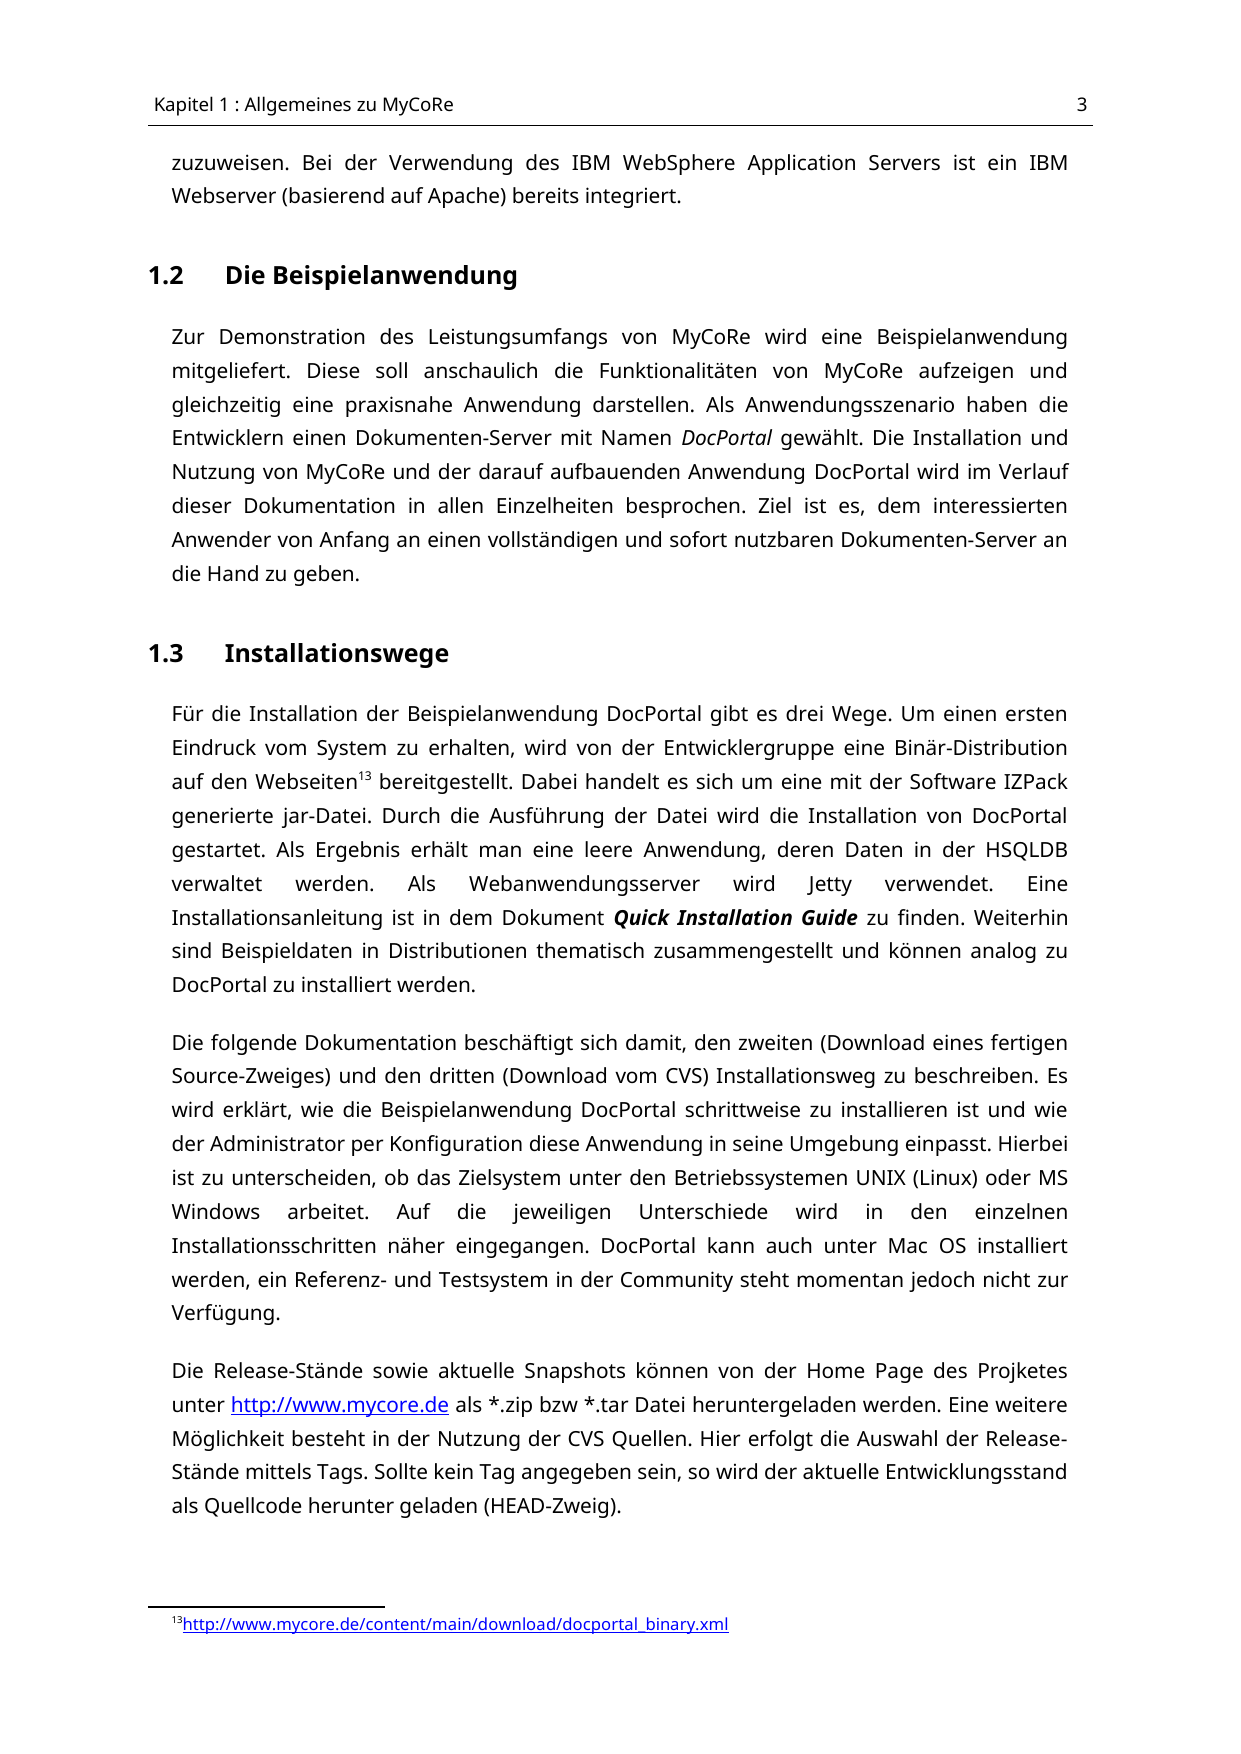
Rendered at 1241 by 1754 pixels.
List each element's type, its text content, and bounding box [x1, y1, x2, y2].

text Für die Installation der Beispielanwendung DocPortal gibt es drei Wege. Um einen ersten Eindruck vom System zu erhalten, wird von der Entwicklergruppe eine Binär-Distribution auf den Webseiten bereitgestellt. Dabei handelt es sich um eine mit der Software IZPack generierte jar-Datei. Durch die Ausführung der Datei wird die Installation von DocPortal gestartet. Als Ergebnis erhält man eine leere Anwendung, deren Daten in der HSQLDB verwaltet werden. Als Webanwendungsserver wird Jetty verwendet. Eine Installationsanleitung ist in dem Dokument Quick Installation Guide zu finden. Weiterhin sind Beispieldaten in Distributionen thematisch zusammengestellt und können analog zu DocPortal zu installiert werden. [171, 699, 1069, 998]
text Die folgende Dokumentation beschäftigt sich damit, den zweiten (Download eines fertigen Source-Zweiges) und den dritten (Download vom CVS) Installationsweg zu beschreiben. Es wird erklärt, wie die Beispielanwendung DocPortal schrittweise zu installieren ist und wie der Administrator per Konfiguration diese Anwendung in seine Umgebung einpasst. Hierbei ist zu unterscheiden, ob das Zielsystem unter den Betriebssystemen UNIX (Linux) oder MS Windows arbeitet. Auf die jeweiligen Unterschiede wird in den einzelnen Installationsschritten näher eingegangen. DocPortal kann auch unter Mac OS installiert werden, ein Referenz- und Testsystem in der Community steht momentan jedoch nicht zur Verfügung. [171, 1028, 1069, 1327]
text Zur Demonstration des Leistungsumfangs von MyCoRe wird eine Beispielanwendung mitgeliefert. Diese soll anschaulich die Funktionalitäten von MyCoRe aufzeigen und gleichzeitig eine praxisnahe Anwendung darstellen. Als Anwendungsszenario haben die Entwicklern einen Dokumenten-Server mit Namen DocPortal gewählt. Die Installation und Nutzung von MyCoRe und der darauf aufbauenden Anwendung DocPortal wird im Verlauf dieser Dokumentation in allen Einzelheiten besprochen. Ziel ist es, dem interessierten Anwender von Anfang an einen vollständigen und sofort nutzbaren Dokumenten-Server an die Hand zu geben. [171, 322, 1069, 587]
text zuzuweisen. Bei der Verwendung des IBM WebSphere Application Servers ist ein IBM Webserver (basierend auf Apache) bereits integriert. [171, 148, 1069, 210]
text Die Release-Stände sowie aktuelle Snapshots können von der Home Page des Projketes unter http://www.mycore.de als *.zip bzw *.tar Datei heruntergeladen werden. Eine weitere Möglichkeit besteht in der Nutzung der CVS Quellen. Hier erfolgt die Auswahl der Release-Stände mittels Tags. Sollte kein Tag angegeben sein, so wird der aktuelle Entwicklungsstand als Quellcode herunter geladen (HEAD-Zweig). [171, 1356, 1069, 1519]
subtitle Die Beispielanwendung [148, 258, 1092, 292]
text http://www.mycore.de/content/main/download/docportal_binary.xml [171, 1613, 1069, 1636]
subtitle Installationswege [148, 635, 1092, 669]
